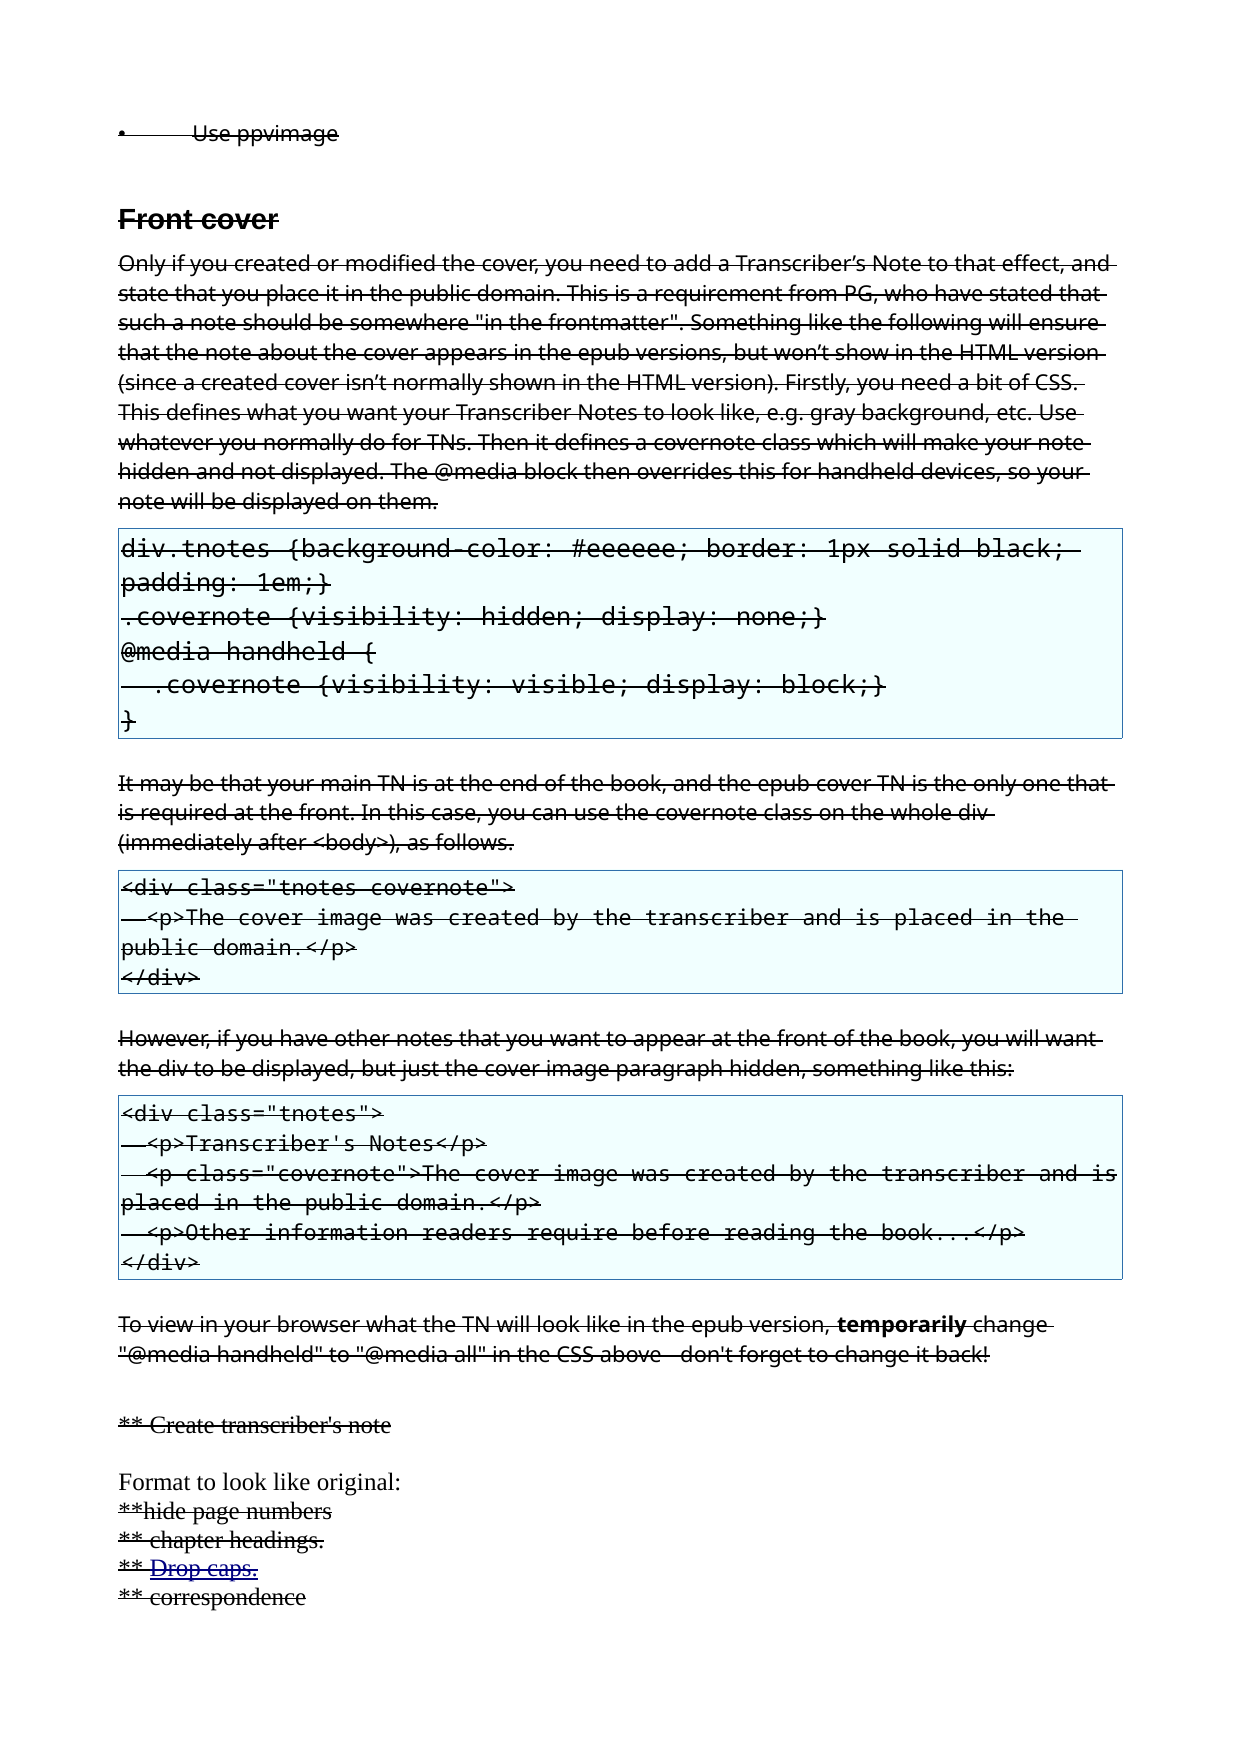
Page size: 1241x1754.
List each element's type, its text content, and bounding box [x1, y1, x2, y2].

text <p class="covernote">The cover image was created by the transcriber and is placed in the public domain.</p> [119, 1155, 1122, 1214]
text } [119, 699, 1122, 738]
text @media handheld { [119, 631, 1122, 664]
text .covernote {visibility: hidden; display: none;} [119, 596, 1122, 631]
text <p>The cover image was created by the transcriber and is placed in the public domain.</p> [119, 899, 1122, 959]
subtitle Front cover [118, 202, 1122, 235]
text ** correspondence [118, 1582, 1122, 1611]
text To view in your browser what the TN will look like in the epub version, temporarily change "@media handheld" to "@media all" in the CSS above - don't forget to change it back! [118, 1309, 1122, 1368]
text <p>Other information readers require before reading the book...</p> [119, 1214, 1122, 1244]
text ** chapter headings. [118, 1525, 1122, 1553]
list Use ppvimage [118, 118, 1122, 148]
text <div class="tnotes covernote"> [119, 871, 1122, 899]
text </div> [119, 959, 1122, 993]
text However, if you have other notes that you want to appear at the front of the book, you will want the div to be displayed, but just the cover image paragraph hidden, something like this: [118, 1023, 1122, 1083]
text Only if you created or modified the cover, you need to add a Transcriber’s Note to that effect, and state that you place it in the public domain. This is a requirement from PG, who have stated that such a note should be somewhere "in the frontmatter". Something like the following will ensure that the note about the cover appears in the epub versions, but won’t show in the HTML version (since a created cover isn’t normally shown in the HTML version). Firstly, you need a bit of CSS. This defines what you want your Transcriber Notes to look like, e.g. gray background, etc. Use whatever you normally do for TNs. Then it defines a covernote class which will make your note hidden and not displayed. The @media block then overrides this for handheld devices, so your note will be displayed on them. [118, 248, 1122, 516]
text div.tnotes {background-color: #eeeeee; border: 1px solid black; padding: 1em;} [119, 529, 1122, 596]
text ** Drop caps. [118, 1553, 1122, 1582]
text It may be that your main TN is at the end of the book, and the epub cover TN is the only one that is required at the front. In this case, you can use the covernote class on the whole div (immediately after <body>), as follows. [118, 768, 1122, 857]
text .covernote {visibility: visible; display: block;} [119, 664, 1122, 699]
text </div> [119, 1244, 1122, 1279]
text ** Create transcriber's note [118, 1410, 1122, 1438]
text <div class="tnotes"> [119, 1096, 1122, 1125]
text Format to look like original: [118, 1467, 1122, 1496]
text **hide page numbers [118, 1496, 1122, 1525]
text <p>Transcriber's Notes</p> [119, 1125, 1122, 1155]
